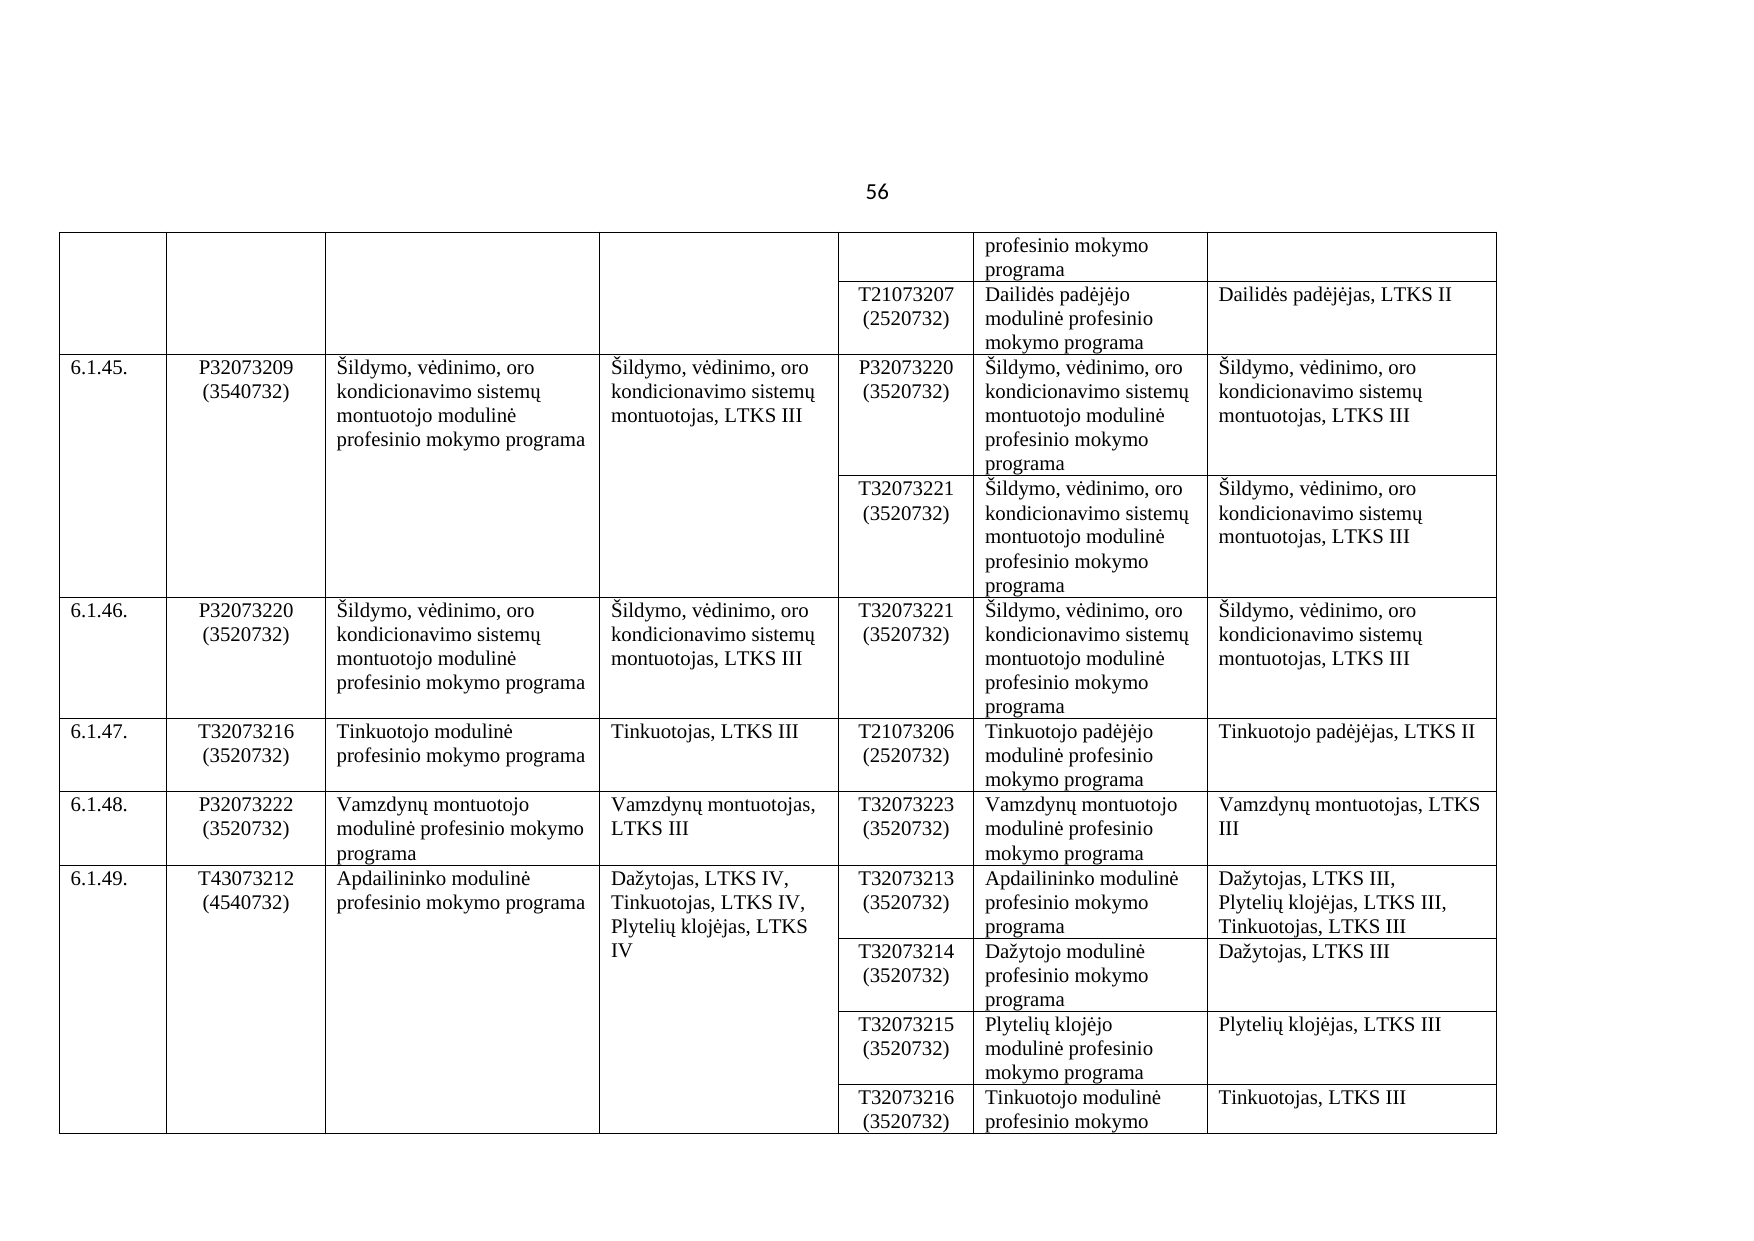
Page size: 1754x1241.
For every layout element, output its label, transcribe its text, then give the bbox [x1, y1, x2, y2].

table_cell T32073221 (3520732) [839, 476, 973, 597]
table_cell Šildymo, vėdinimo, oro kondicionavimo sistemų montuotojo modulinė profesinio mokymo programa [326, 355, 599, 597]
table_cell Tinkuotojo padėjėjo modulinė profesinio mokymo programa [974, 719, 1207, 791]
table_cell T32073221 (3520732) [839, 598, 973, 718]
table_cell Tinkuotojas, LTKS III [600, 719, 838, 791]
table_cell T32073216 (3520732) [167, 719, 325, 791]
table_cell P32073209 (3540732) [167, 355, 325, 597]
table_cell Šildymo, vėdinimo, oro kondicionavimo sistemų montuotojas, LTKS III [600, 598, 838, 718]
table_cell Tinkuotojas, LTKS III [1208, 1085, 1496, 1133]
table_cell Dailidės padėjėjas, LTKS II [1208, 282, 1496, 354]
table_cell P32073220 (3520732) [839, 355, 973, 475]
table_cell Šildymo, vėdinimo, oro kondicionavimo sistemų montuotojas, LTKS III [1208, 476, 1496, 597]
table_cell [600, 233, 838, 354]
table_cell Tinkuotojo padėjėjas, LTKS II [1208, 719, 1496, 791]
table_cell T32073213 (3520732) [839, 866, 973, 938]
table_cell T32073216 (3520732) [839, 1085, 973, 1133]
table_cell 6.1.48. [60, 792, 166, 864]
table_cell Dažytojas, LTKS III [1208, 939, 1496, 1011]
table_cell [167, 233, 325, 354]
table_cell 6.1.46. [60, 598, 166, 718]
table_cell Vamzdynų montuotojas, LTKS III [1208, 792, 1496, 864]
table_cell Plytelių klojėjo modulinė profesinio mokymo programa [974, 1012, 1207, 1084]
table_cell Šildymo, vėdinimo, oro kondicionavimo sistemų montuotojo modulinė profesinio mokymo programa [974, 598, 1207, 718]
table_cell [326, 233, 599, 354]
table_cell Dažytojas, LTKS IV, Tinkuotojas, LTKS IV, Plytelių klojėjas, LTKS IV [600, 866, 838, 1133]
table_cell Šildymo, vėdinimo, oro kondicionavimo sistemų montuotojas, LTKS III [1208, 598, 1496, 718]
table_cell profesinio mokymo programa [974, 233, 1207, 281]
table_cell T32073223 (3520732) [839, 792, 973, 864]
table_cell T43073212 (4540732) [167, 866, 325, 1133]
table_cell T21073207 (2520732) [839, 282, 973, 354]
table_cell 6.1.49. [60, 866, 166, 1133]
table_cell Vamzdynų montuotojo modulinė profesinio mokymo programa [974, 792, 1207, 864]
table_cell P32073222 (3520732) [167, 792, 325, 864]
table_cell 6.1.45. [60, 355, 166, 597]
table_cell P32073220 (3520732) [167, 598, 325, 718]
table_cell T21073206 (2520732) [839, 719, 973, 791]
table_cell Vamzdynų montuotojo modulinė profesinio mokymo programa [326, 792, 599, 864]
table_cell Apdailininko modulinė profesinio mokymo programa [974, 866, 1207, 938]
table_cell [839, 233, 973, 281]
table_cell Dailidės padėjėjo modulinė profesinio mokymo programa [974, 282, 1207, 354]
table_cell [1208, 233, 1496, 281]
table_cell Šildymo, vėdinimo, oro kondicionavimo sistemų montuotojo modulinė profesinio mokymo programa [974, 476, 1207, 597]
table_cell Dažytojas, LTKS III, Plytelių klojėjas, LTKS III, Tinkuotojas, LTKS III [1208, 866, 1496, 938]
table_cell Plytelių klojėjas, LTKS III [1208, 1012, 1496, 1084]
table_cell Šildymo, vėdinimo, oro kondicionavimo sistemų montuotojo modulinė profesinio mokymo programa [974, 355, 1207, 475]
table_cell Vamzdynų montuotojas, LTKS III [600, 792, 838, 864]
table_cell 6.1.47. [60, 719, 166, 791]
table_cell Šildymo, vėdinimo, oro kondicionavimo sistemų montuotojas, LTKS III [1208, 355, 1496, 475]
table_cell Dažytojo modulinė profesinio mokymo programa [974, 939, 1207, 1011]
table_cell Apdailininko modulinė profesinio mokymo programa [326, 866, 599, 1133]
table_cell [60, 233, 166, 354]
table_cell Tinkuotojo modulinė profesinio mokymo programa [326, 719, 599, 791]
table_cell Tinkuotojo modulinė profesinio mokymo [974, 1085, 1207, 1133]
table_cell Šildymo, vėdinimo, oro kondicionavimo sistemų montuotojas, LTKS III [600, 355, 838, 597]
table_cell T32073215 (3520732) [839, 1012, 973, 1084]
table_cell T32073214 (3520732) [839, 939, 973, 1011]
table_cell Šildymo, vėdinimo, oro kondicionavimo sistemų montuotojo modulinė profesinio mokymo programa [326, 598, 599, 718]
